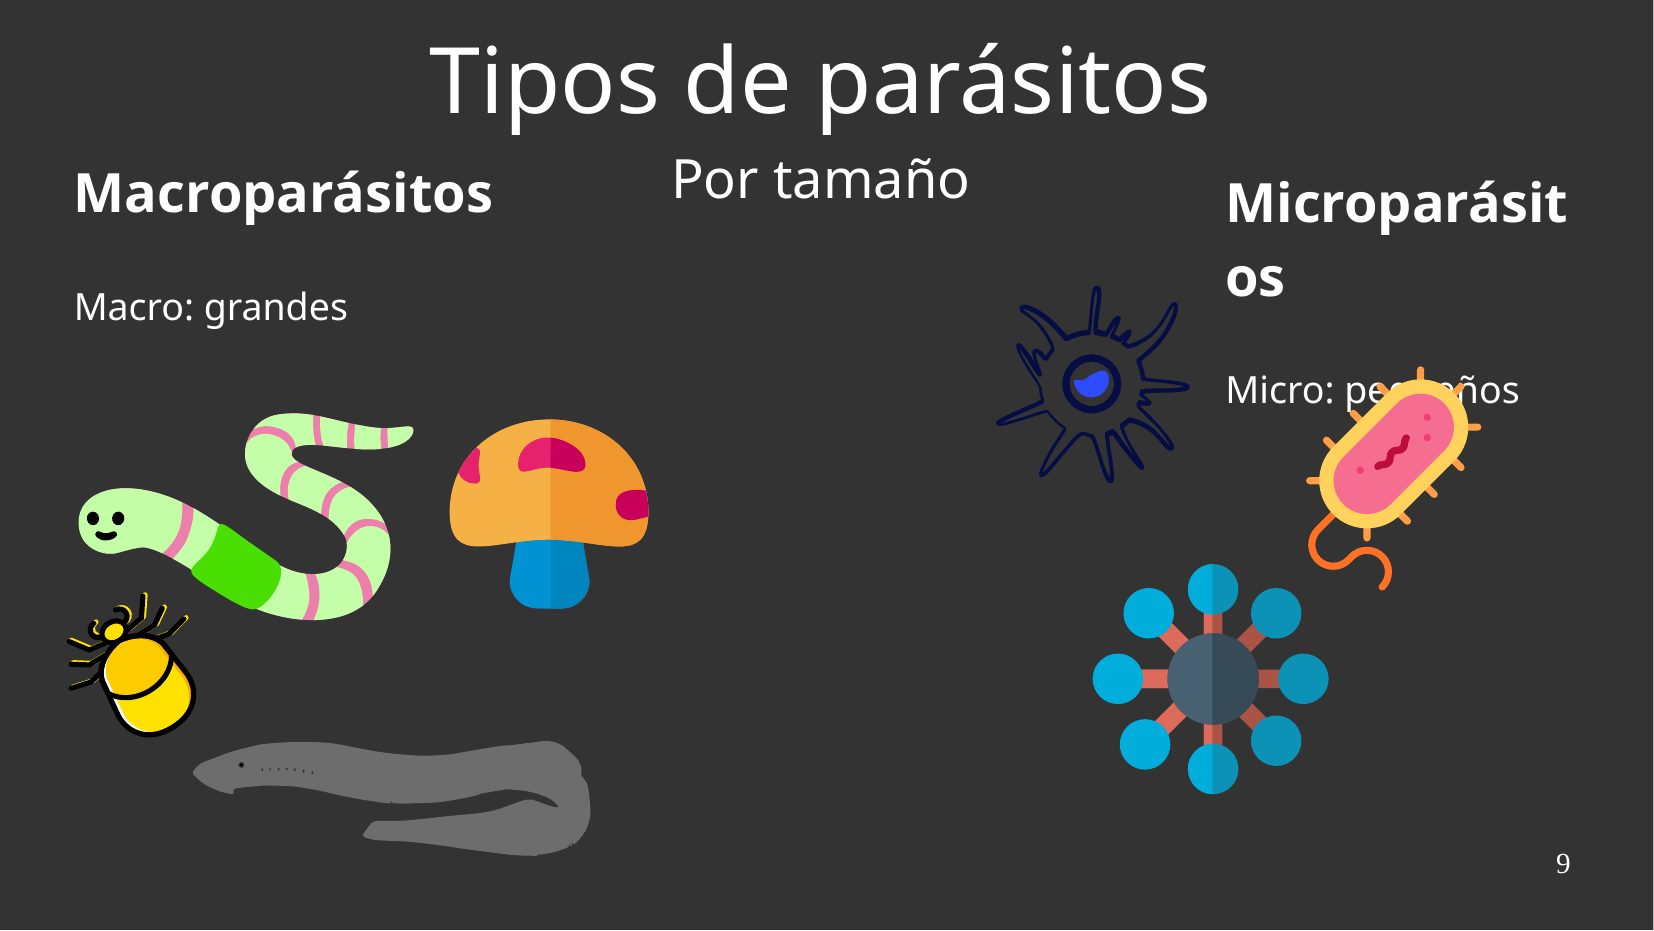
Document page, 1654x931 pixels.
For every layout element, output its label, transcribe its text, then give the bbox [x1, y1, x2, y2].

picture [442, 407, 656, 621]
picture [192, 740, 591, 857]
picture [1092, 366, 1506, 798]
picture [43, 413, 414, 768]
picture [974, 265, 1211, 502]
text_box Macroparásitos Macro: grandes [59, 147, 402, 367]
title Tipos de parásitos Por tamaño [76, 26, 1565, 203]
text_box Microparásitos Micro: pequeños [1210, 156, 1595, 414]
